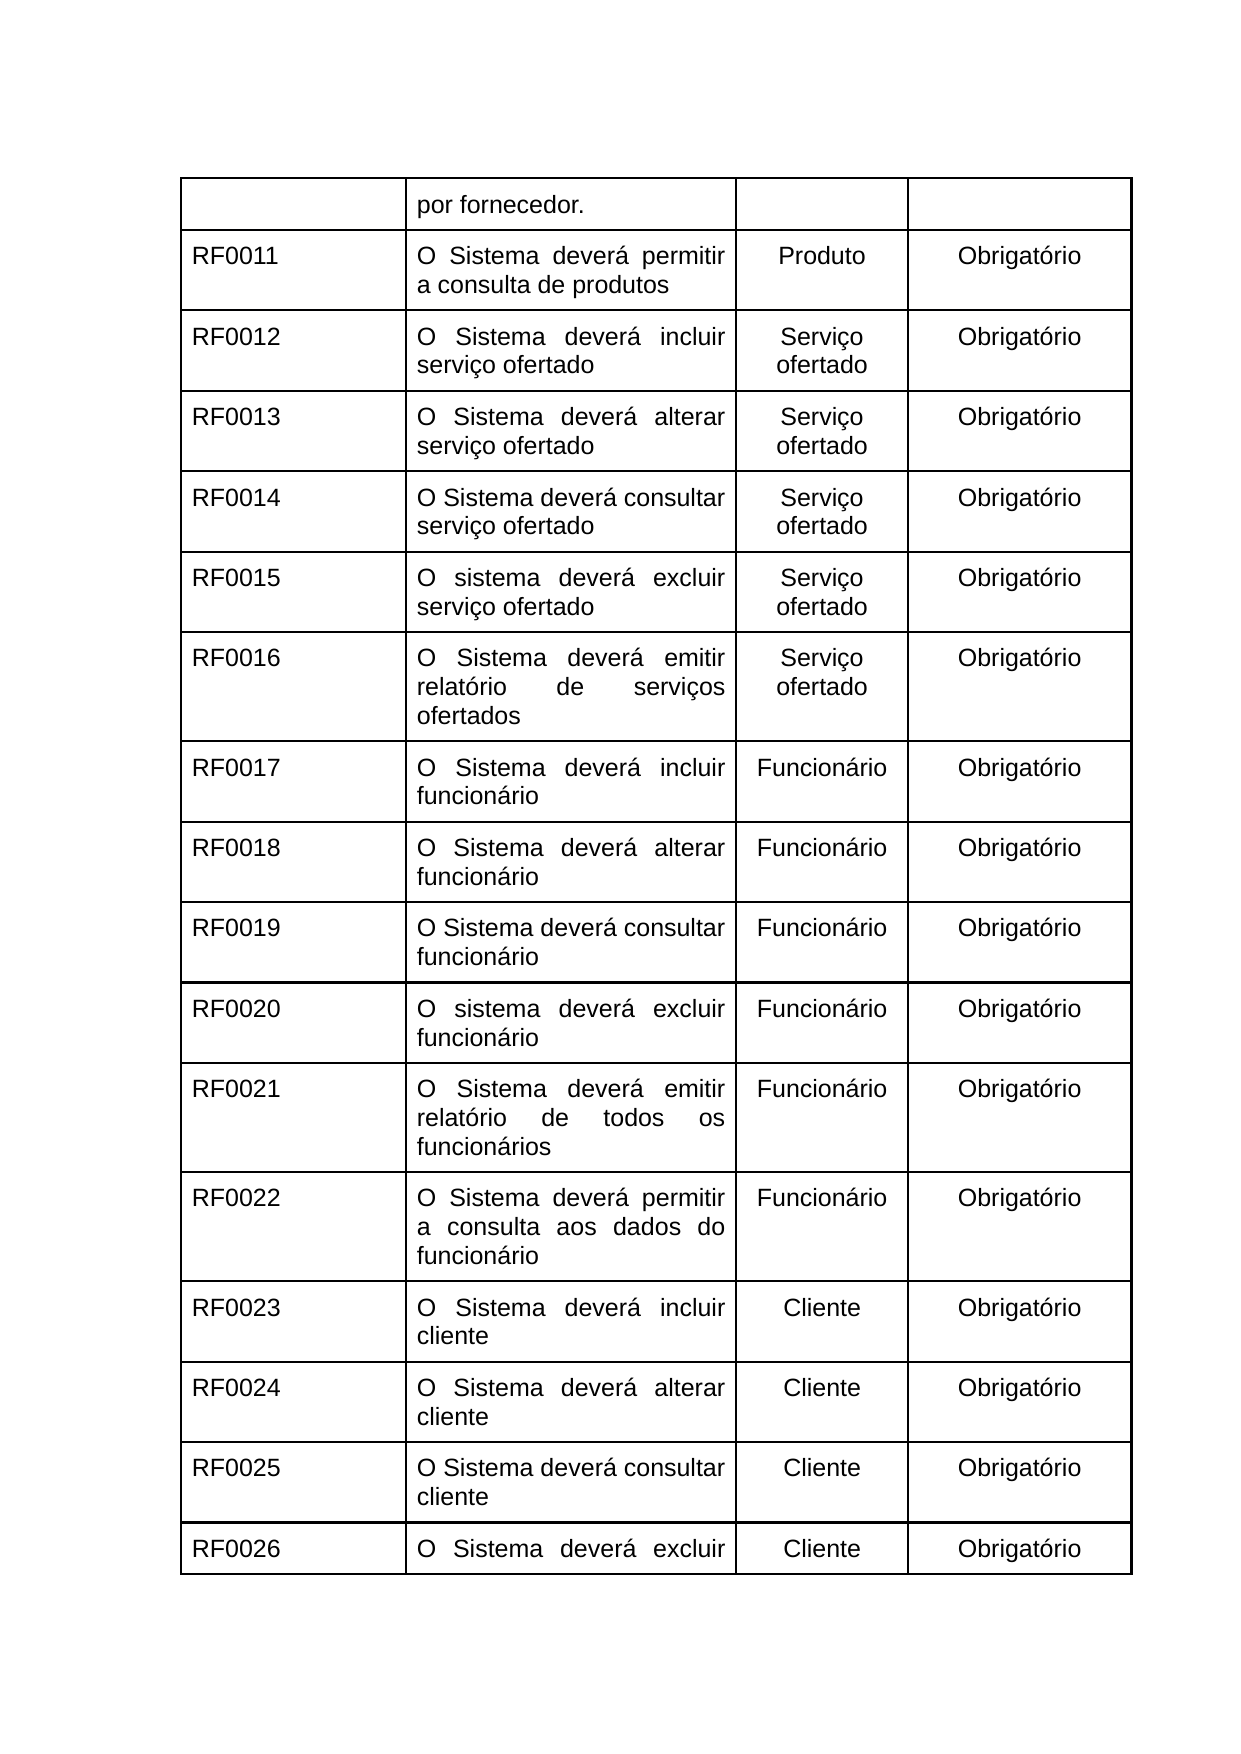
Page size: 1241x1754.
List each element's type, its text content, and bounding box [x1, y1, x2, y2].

table_cell Obrigatório [909, 1173, 1130, 1280]
table_cell Obrigatório [909, 633, 1130, 740]
table_cell RF0015 [182, 553, 405, 631]
table_cell O Sistema deverá alterar serviço ofertado [407, 392, 735, 470]
table_cell RF0013 [182, 392, 405, 470]
table_cell Funcionário [737, 1064, 907, 1171]
table_cell RF0014 [182, 472, 405, 551]
table_cell Serviço ofertado [737, 392, 907, 470]
table_cell Cliente [737, 1282, 907, 1361]
table_cell RF0020 [182, 984, 405, 1062]
table_cell RF0011 [182, 231, 405, 309]
table_cell Obrigatório [909, 1524, 1130, 1573]
table_cell RF0024 [182, 1363, 405, 1441]
table_cell Obrigatório [909, 984, 1130, 1062]
table_cell RF0023 [182, 1282, 405, 1361]
table_cell RF0025 [182, 1443, 405, 1521]
table_cell Funcionário [737, 1173, 907, 1280]
table_cell O Sistema deverá incluir funcionário [407, 742, 735, 821]
table_cell O Sistema deverá permitir a consulta de produtos [407, 231, 735, 309]
table_cell O Sistema deverá alterar cliente [407, 1363, 735, 1441]
table_cell Produto [737, 231, 907, 309]
table_cell O Sistema deverá emitir relatório de todos os funcionários [407, 1064, 735, 1171]
table_cell O sistema deverá excluir funcionário [407, 984, 735, 1062]
table_cell RF0022 [182, 1173, 405, 1280]
table_cell Obrigatório [909, 472, 1130, 551]
table_cell RF0018 [182, 823, 405, 901]
table_cell RF0017 [182, 742, 405, 821]
table_cell O Sistema deverá excluir [407, 1524, 735, 1573]
table_cell Funcionário [737, 903, 907, 981]
table_cell RF0019 [182, 903, 405, 981]
table_cell Obrigatório [909, 823, 1130, 901]
table_cell [182, 179, 405, 229]
table_cell Funcionário [737, 742, 907, 821]
table_cell RF0016 [182, 633, 405, 740]
table_cell RF0026 [182, 1524, 405, 1573]
table_cell Obrigatório [909, 553, 1130, 631]
table_cell Cliente [737, 1363, 907, 1441]
table_cell O Sistema deverá emitir relatório de serviços ofertados [407, 633, 735, 740]
table_cell O sistema deverá excluir serviço ofertado [407, 553, 735, 631]
table_cell Obrigatório [909, 903, 1130, 981]
table_cell O Sistema deverá incluir cliente [407, 1282, 735, 1361]
table_cell RF0021 [182, 1064, 405, 1171]
table_cell Obrigatório [909, 392, 1130, 470]
table_cell O Sistema deverá consultar funcionário [407, 903, 735, 981]
table_cell Obrigatório [909, 1064, 1130, 1171]
table_cell Obrigatório [909, 311, 1130, 390]
table_cell Cliente [737, 1524, 907, 1573]
table_cell Obrigatório [909, 1363, 1130, 1441]
table_cell Serviço ofertado [737, 553, 907, 631]
table_cell O Sistema deverá alterar funcionário [407, 823, 735, 901]
table_cell Obrigatório [909, 231, 1130, 309]
table_cell O Sistema deverá permitir a consulta aos dados do funcionário [407, 1173, 735, 1280]
table_cell Serviço ofertado [737, 472, 907, 551]
table_cell Serviço ofertado [737, 311, 907, 390]
table_cell [737, 179, 907, 229]
table_cell O Sistema deverá incluir serviço ofertado [407, 311, 735, 390]
table_cell Obrigatório [909, 1443, 1130, 1521]
table_cell RF0012 [182, 311, 405, 390]
table_cell O Sistema deverá consultar serviço ofertado [407, 472, 735, 551]
table_cell Obrigatório [909, 1282, 1130, 1361]
table_cell Serviço ofertado [737, 633, 907, 740]
table_cell [909, 179, 1130, 229]
table_cell O Sistema deverá consultar cliente [407, 1443, 735, 1521]
table_cell Obrigatório [909, 742, 1130, 821]
table_cell Cliente [737, 1443, 907, 1521]
table_cell Funcionário [737, 823, 907, 901]
table_cell por fornecedor. [407, 179, 735, 229]
table_cell Funcionário [737, 984, 907, 1062]
